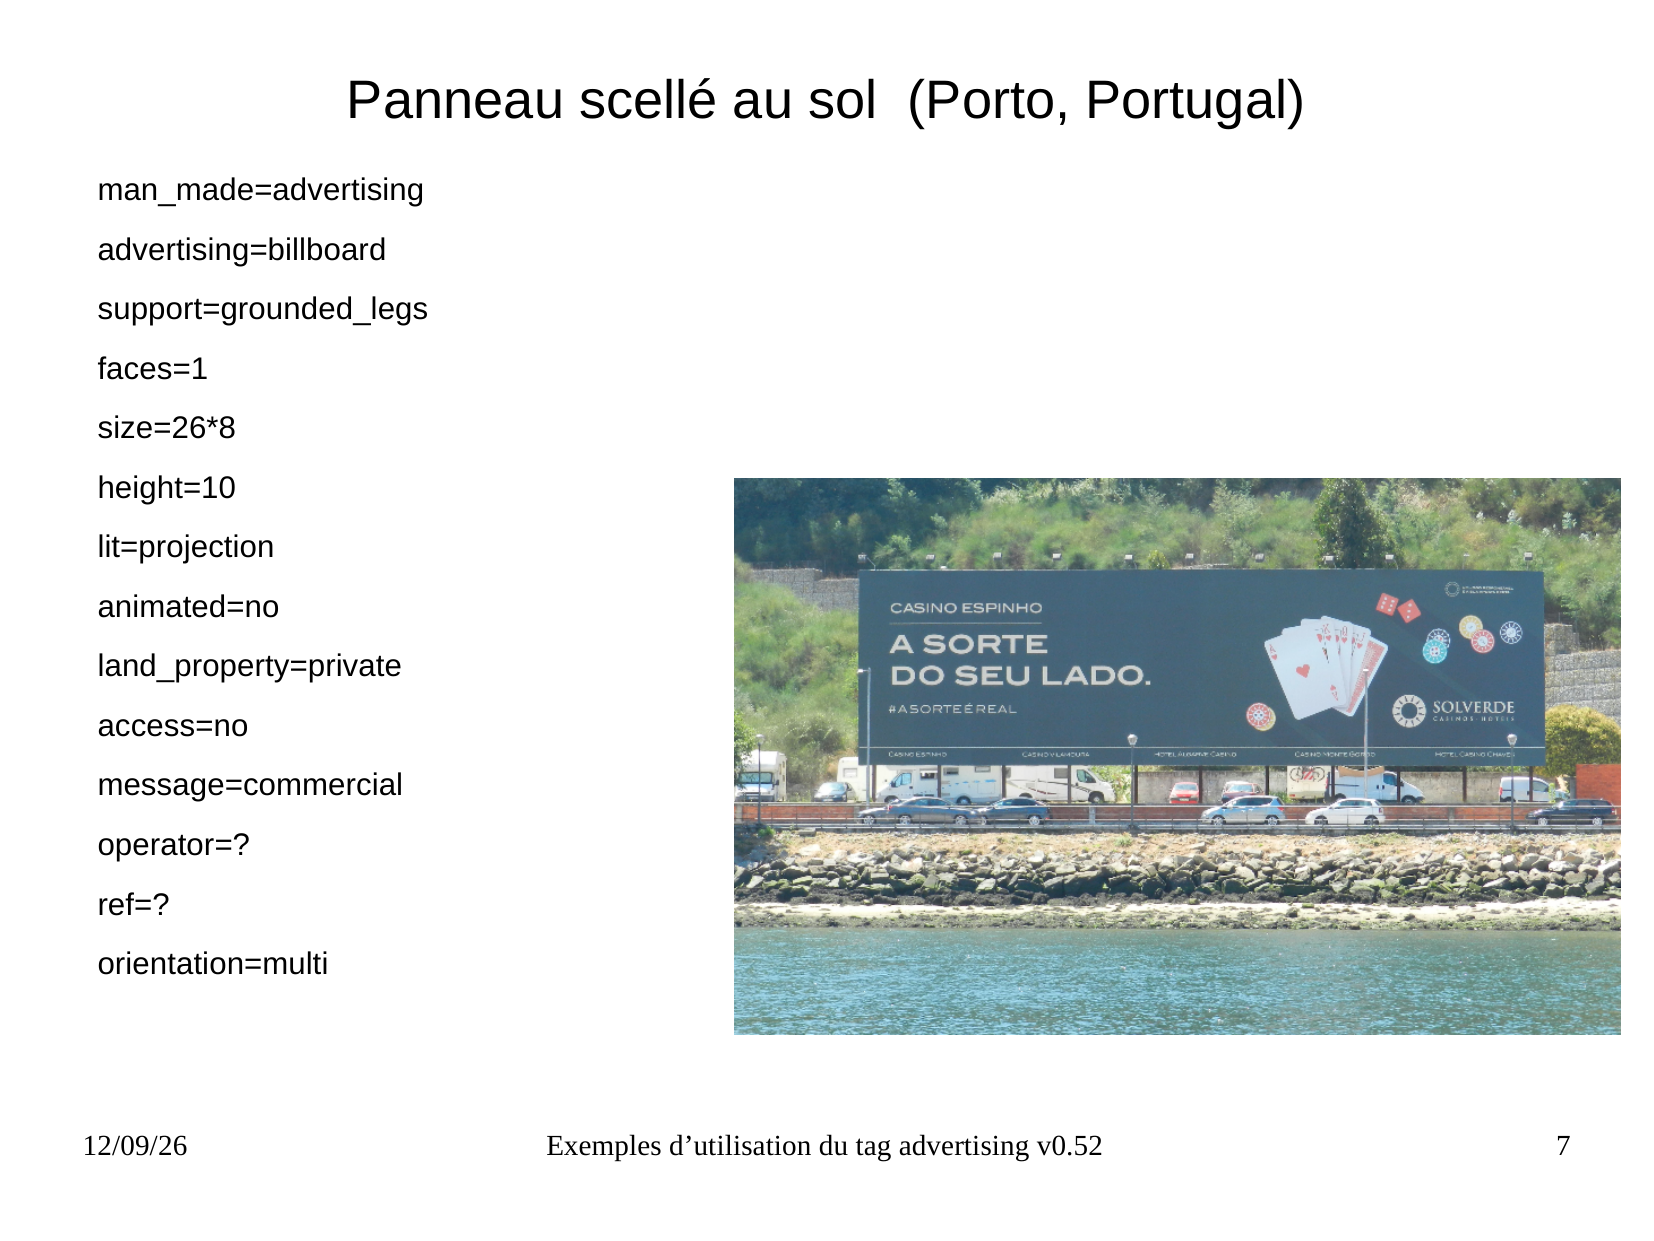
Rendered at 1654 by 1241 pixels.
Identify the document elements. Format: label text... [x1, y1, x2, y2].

picture [734, 478, 1621, 1036]
title Panneau scellé au sol (Porto, Portugal) [82, 48, 1571, 152]
text_box man_made=advertising advertising=billboard support=grounded_legs faces=1 size=26*8 height=10 lit=projection animated=no land_property=private access=no message=commercial operator=? ref=? orientation=multi [82, 165, 781, 1037]
